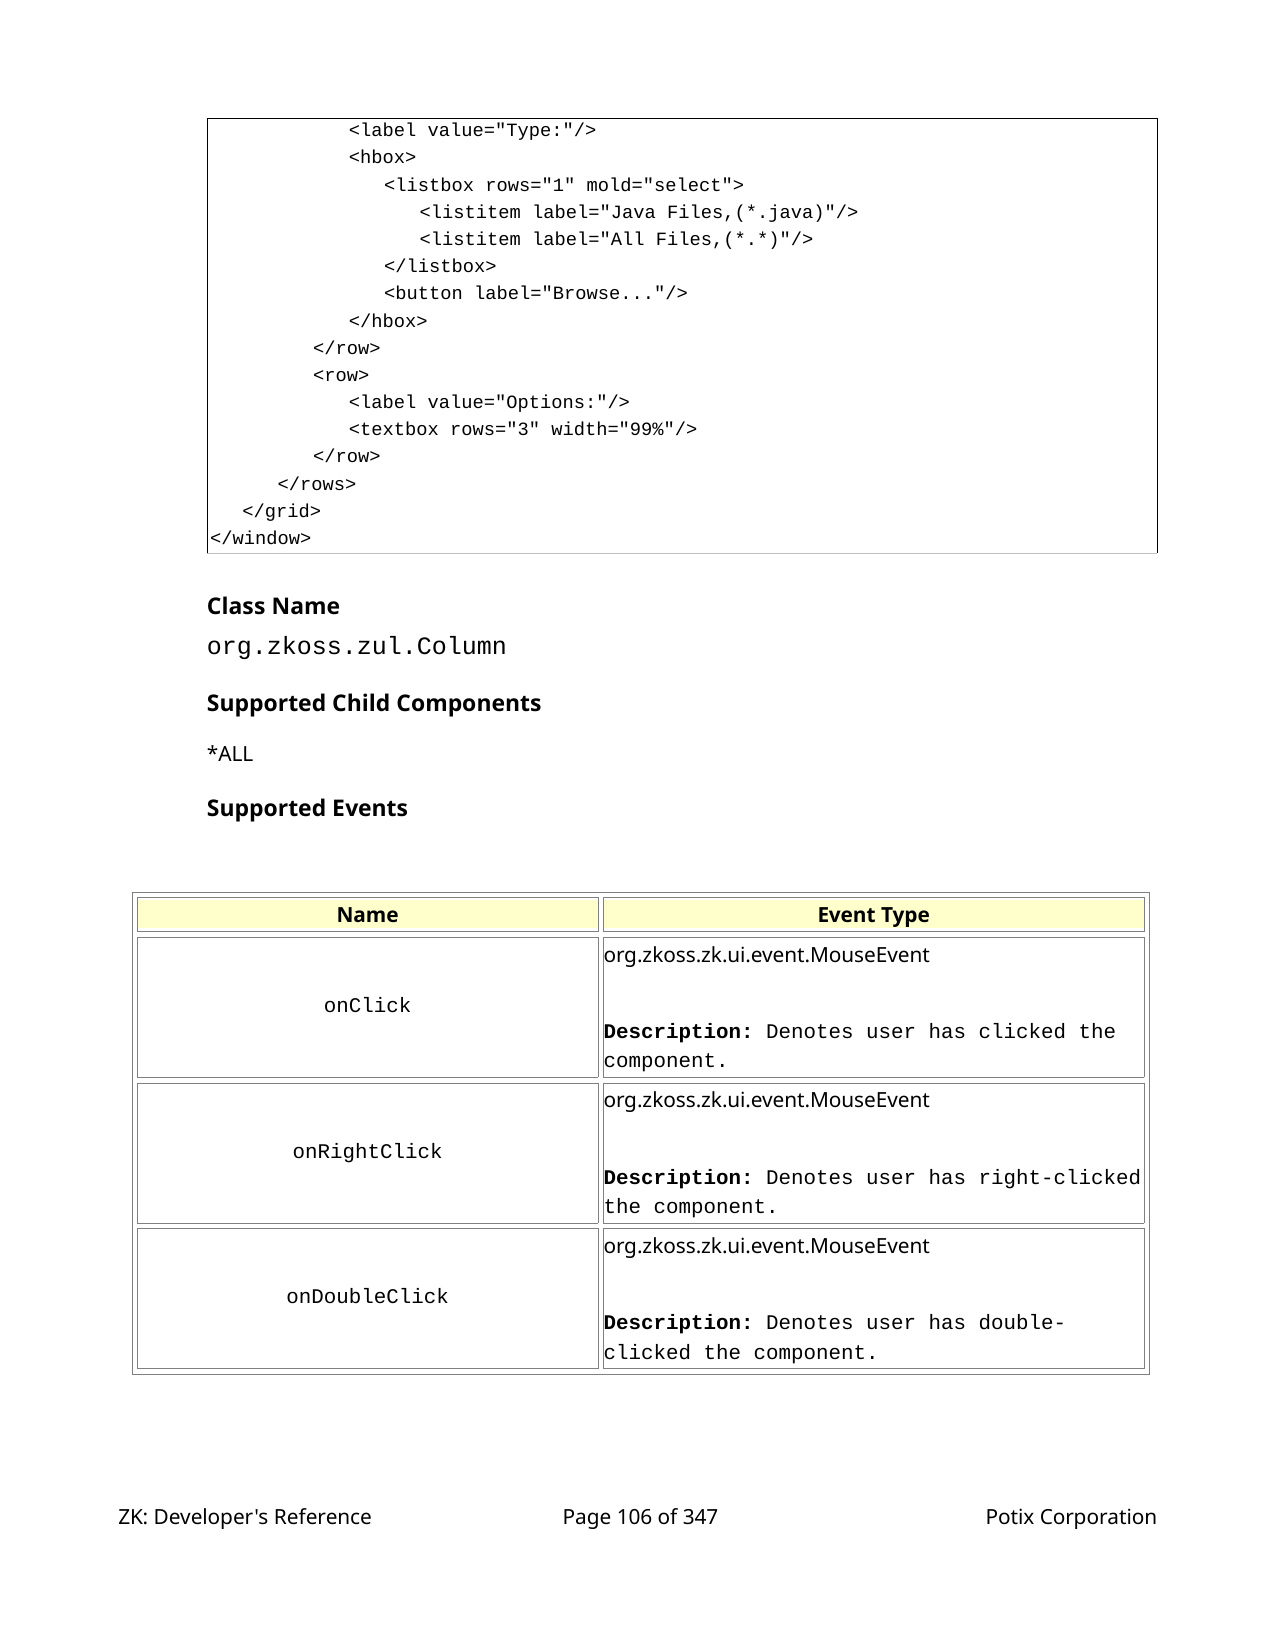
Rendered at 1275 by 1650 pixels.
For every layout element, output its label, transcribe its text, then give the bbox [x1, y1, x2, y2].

text <row> [208, 363, 1157, 387]
text <label value="Type:"/> [208, 119, 1157, 142]
text <textbox rows="3" width="99%"/> [208, 417, 1157, 441]
table_cell org.zkoss.zk.ui.event.MouseEvent Description: Denotes user has double-clicked the component. [600, 1223, 1147, 1368]
text </hbox> [208, 308, 1157, 333]
table_cell org.zkoss.zk.ui.event.MouseEvent Description: Denotes user has clicked the component. [600, 931, 1147, 1077]
text </listbox> [208, 254, 1157, 278]
table_cell onDoubleClick [134, 1223, 600, 1368]
subtitle Class Name [207, 590, 1157, 621]
table_header Event Type [600, 893, 1147, 931]
table_cell org.zkoss.zk.ui.event.MouseEvent Description: Denotes user has right-clicked the component. [600, 1077, 1147, 1223]
text <listbox rows="1" mold="select"> [208, 172, 1157, 197]
text </row> [208, 336, 1157, 360]
text <label value="Options:"/> [208, 390, 1157, 414]
text org.zkoss.zul.Column [207, 633, 1157, 662]
subtitle Supported Child Components [207, 687, 1157, 718]
table_cell onClick [134, 931, 600, 1077]
text <listitem label="Java Files,(*.java)"/> [208, 200, 1157, 224]
text </window> [208, 526, 1157, 553]
text </row> [208, 444, 1157, 469]
text </rows> [208, 472, 1157, 496]
text </grid> [208, 499, 1157, 523]
text <listitem label="All Files,(*.*)"/> [208, 227, 1157, 251]
text <hbox> [208, 145, 1157, 169]
text <button label="Browse..."/> [208, 281, 1157, 306]
subtitle Supported Events [207, 792, 1157, 823]
table_cell onRightClick [134, 1077, 600, 1223]
text *ALL [207, 739, 1157, 767]
table_header Name [134, 893, 600, 931]
